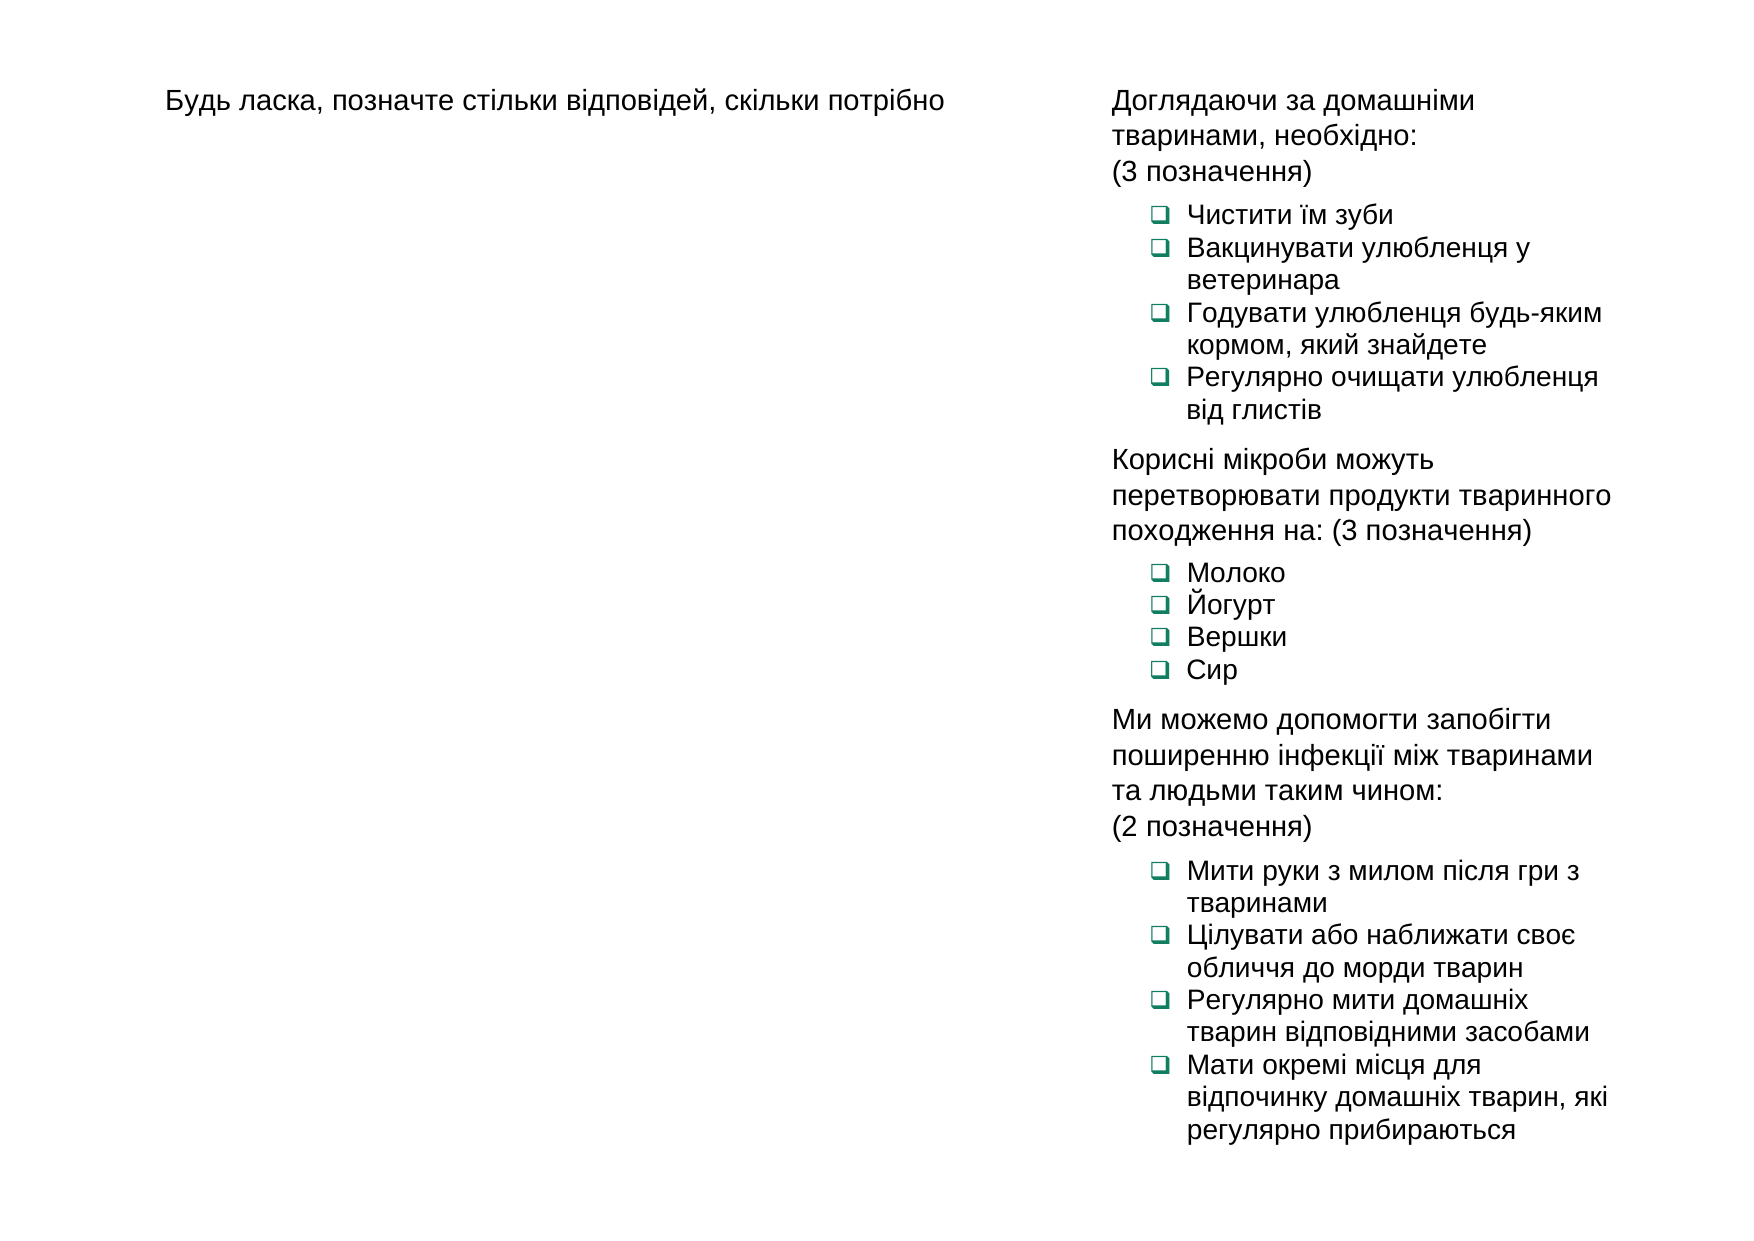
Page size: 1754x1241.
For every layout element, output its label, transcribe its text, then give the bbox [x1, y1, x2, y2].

text Ми можемо допомогти запобігти поширенню інфекції між тваринами та людьми таким чином: (2 позначення) [1112, 702, 1621, 843]
list Вакцинувати улюбленця у ветеринара [1149, 231, 1621, 296]
text Будь ласка, позначте стільки відповідей, скільки потрібно [165, 82, 1082, 116]
list Молоко [1149, 556, 1621, 588]
list Чистити їм зуби [1149, 198, 1621, 231]
list Мати окремі місця для відпочинку домашніх тварин, які регулярно прибираються [1149, 1048, 1621, 1145]
list Годувати улюбленця будь-яким кормом, який знайдете [1149, 296, 1621, 360]
list Цілувати або наближати своє обличчя до морди тварин [1149, 918, 1621, 983]
text Доглядаючи за домашніми тваринами, необхідно: (3 позначення) [1112, 82, 1621, 188]
list Йогурт [1149, 588, 1621, 620]
text Корисні мікроби можуть перетворювати продукти тваринного походження на: (3 позначення) [1112, 442, 1621, 547]
list Сир [1149, 653, 1621, 685]
list Вершки [1149, 620, 1621, 653]
list Мити руки з милом після гри з тваринами [1149, 853, 1621, 918]
list Регулярно очищати улюбленця від глистів [1149, 360, 1621, 425]
list Регулярно мити домашніх тварин відповідними засобами [1149, 983, 1621, 1048]
